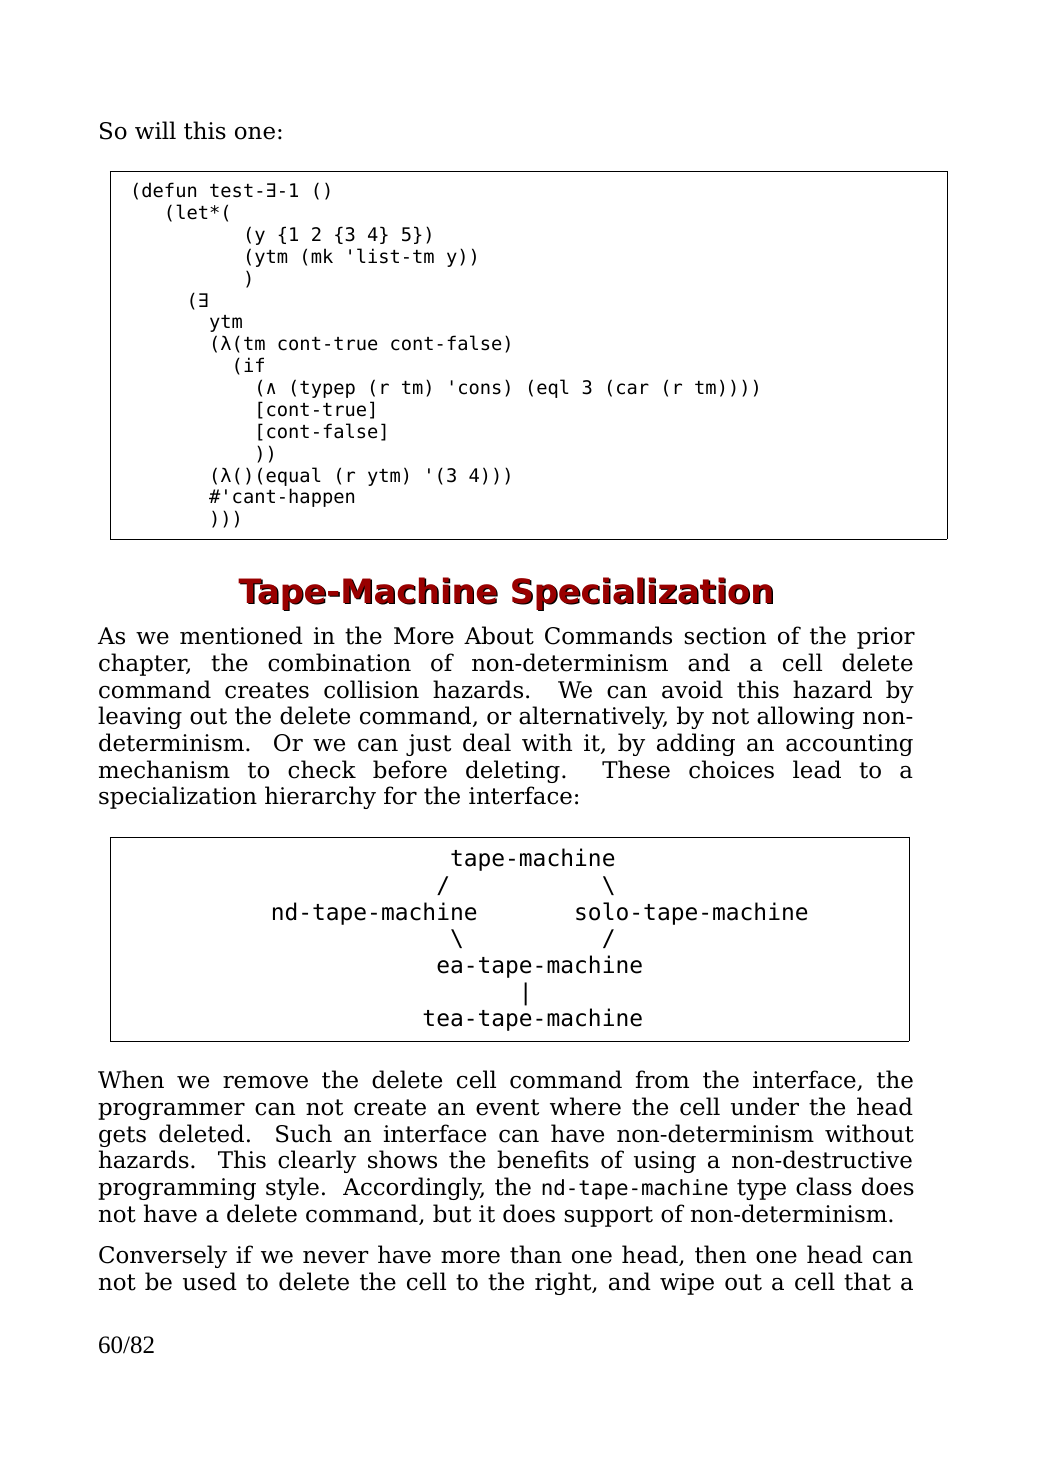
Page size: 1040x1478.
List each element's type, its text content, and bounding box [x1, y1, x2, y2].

text As we mentioned in the More About Commands section of the prior chapter, the combination of non-determinism and a cell delete command creates collision hazards. We can avoid this hazard by leaving out the delete command, or alternatively, by not allowing non-determinism. Or we can just deal with it, by adding an accounting mechanism to check before deleting. These choices lead to a specialization hierarchy for the interface: [98, 623, 914, 810]
text (∧ (typep (r tm) 'cons) (eql 3 (car (r tm)))) [119, 377, 938, 399]
text tea-tape-machine [119, 1006, 900, 1032]
text (∃ [119, 289, 938, 311]
text (if [119, 355, 938, 377]
text ))) [119, 508, 938, 530]
text Conversely if we never have more than one head, then one head can not be used to delete the cell to the right, and wipe out a cell that a [98, 1242, 914, 1296]
text (y {1 2 {3 4} 5}) [119, 224, 938, 246]
text ea-tape-machine [119, 952, 900, 979]
subtitle Tape-Machine Specialization [98, 572, 914, 611]
text When we remove the delete cell command from the interface, the programmer can not create an event where the cell under the head gets deleted. Such an interface can have non-determinism without hazards. This clearly shows the benefits of using a non-destructive programming style. Accordingly, the nd-tape-machine type class does not have a delete command, but it does support of non-determinism. [98, 1068, 914, 1228]
text tape-machine [119, 846, 900, 872]
text So will this one: [98, 118, 914, 145]
text (λ(tm cont-true cont-false) [119, 333, 938, 355]
text | [119, 979, 900, 1006]
text \ / [119, 926, 900, 952]
text #'cant-happen [119, 486, 938, 508]
text )) [119, 443, 938, 464]
text (λ()(equal (r ytm) '(3 4))) [119, 464, 938, 486]
text (ytm (mk 'list-tm y)) [119, 246, 938, 268]
text [cont-true] [119, 399, 938, 421]
text [cont-false] [119, 421, 938, 443]
text (defun test-∃-1 () [119, 180, 938, 202]
text nd-tape-machine solo-tape-machine [119, 899, 900, 926]
text ytm [119, 311, 938, 333]
text ) [119, 268, 938, 289]
text / \ [119, 872, 900, 899]
text (let*( [119, 202, 938, 224]
